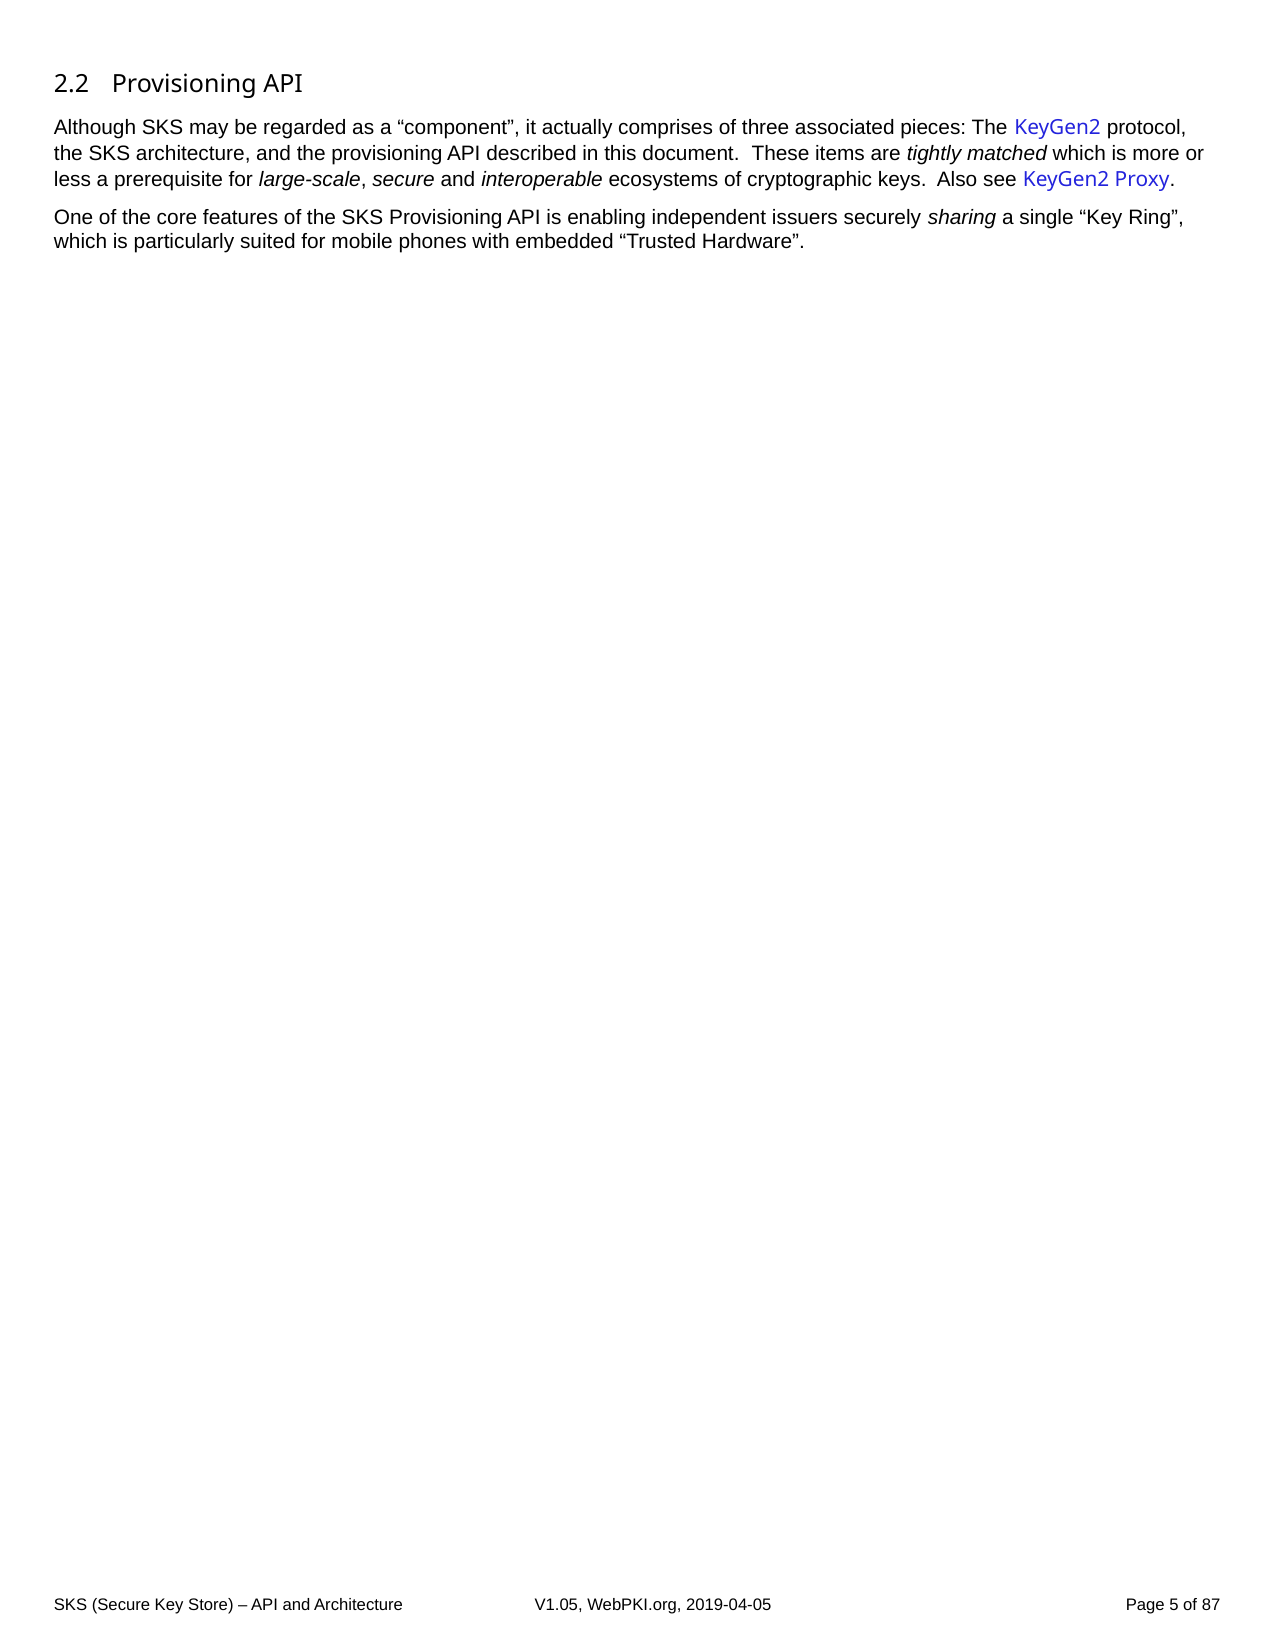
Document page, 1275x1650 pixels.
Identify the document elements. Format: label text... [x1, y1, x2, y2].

subtitle Provisioning API [54, 66, 1221, 100]
text One of the core features of the SKS Provisioning API is enabling independent issuers securely sharing a single “Key Ring”, which is particularly suited for mobile phones with embedded “Trusted Hardware”. [54, 205, 1221, 253]
text Although SKS may be regarded as a “component”, it actually comprises of three associated pieces: The KeyGen2 protocol, the SKS architecture, and the provisioning API described in this document. These items are tightly matched which is more or less a prerequisite for large-scale, secure and interoperable ecosystems of cryptographic keys. Also see KeyGen2 Proxy. [54, 112, 1221, 193]
